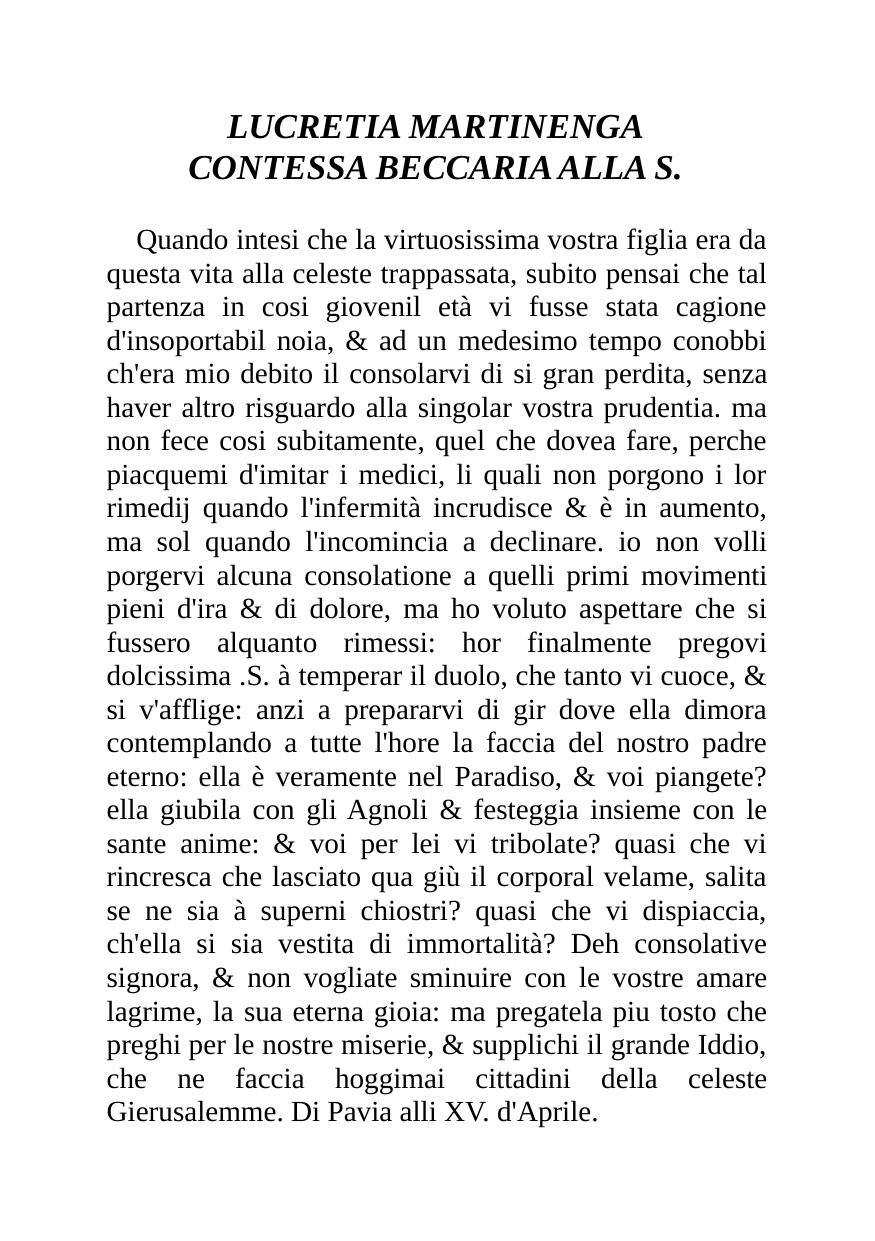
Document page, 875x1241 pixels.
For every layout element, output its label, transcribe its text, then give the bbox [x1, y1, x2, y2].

text Quando intesi che la virtuosissima vostra figlia era da questa vita alla celeste trappassata, subito pensai che tal partenza in cosi giovenil età vi fusse stata cagione d'insoportabil noia, & ad un medesimo tempo conobbi ch'era mio debito il consolarvi di si gran perdita, senza haver altro risguardo alla singolar vostra prudentia. ma non fece cosi subitamente, quel che dovea fare, perche piacquemi d'imitar i medici, li quali non porgono i lor rimedij quando l'infermità incrudisce & è in aumento, ma sol quando l'incomincia a declinare. io non volli porgervi alcuna consolatione a quelli primi movimenti pieni d'ira & di dolore, ma ho voluto aspettare che si fussero alquanto rimessi: hor finalmente pregovi dolcissima .S. à temperar il duolo, che tanto vi cuoce, & si v'afflige: anzi a prepararvi di gir dove ella dimora contemplando a tutte l'hore la faccia del nostro padre eterno: ella è veramente nel Paradiso, & voi piangete? ella giubila con gli Agnoli & festeggia insieme con le sante anime: & voi per lei vi tribolate? quasi che vi rincresca che lasciato qua giù il corporal velame, salita se ne sia à superni chiostri? quasi che vi dispiaccia, ch'ella si sia vestita di immortalità? Deh consolative signora, & non vogliate sminuire con le vostre amare lagrime, la sua eterna gioia: ma pregatela piu tosto che preghi per le nostre miserie, & supplichi il grande Iddio, che ne faccia hoggimai cittadini della celeste Gierusalemme. Di Pavia alli XV. d'Aprile. [106, 222, 768, 1128]
subtitle LUCRETIA MARTINENGA CONTESSA BECCARIA ALLA S. [106, 106, 768, 187]
